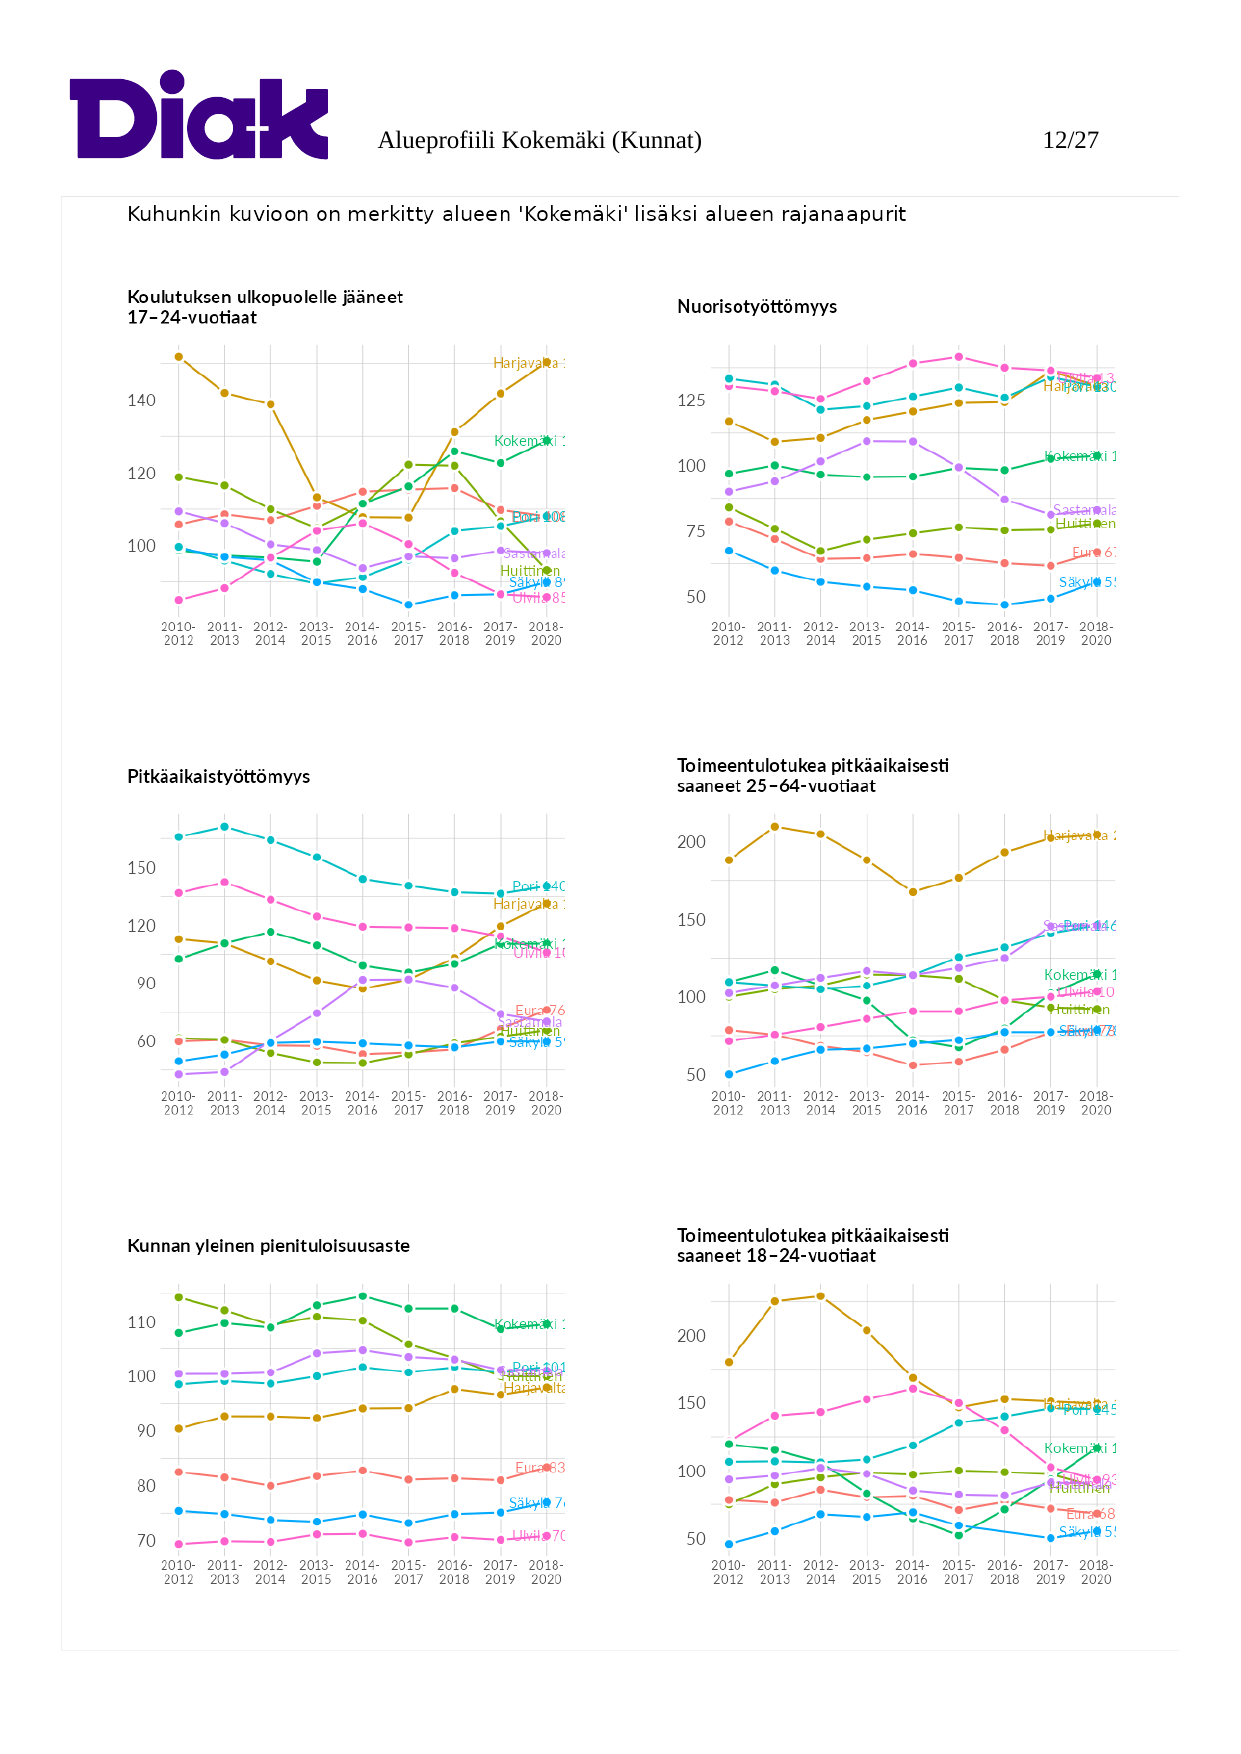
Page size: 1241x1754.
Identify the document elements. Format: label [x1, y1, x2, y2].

picture [61, 196, 1179, 1651]
